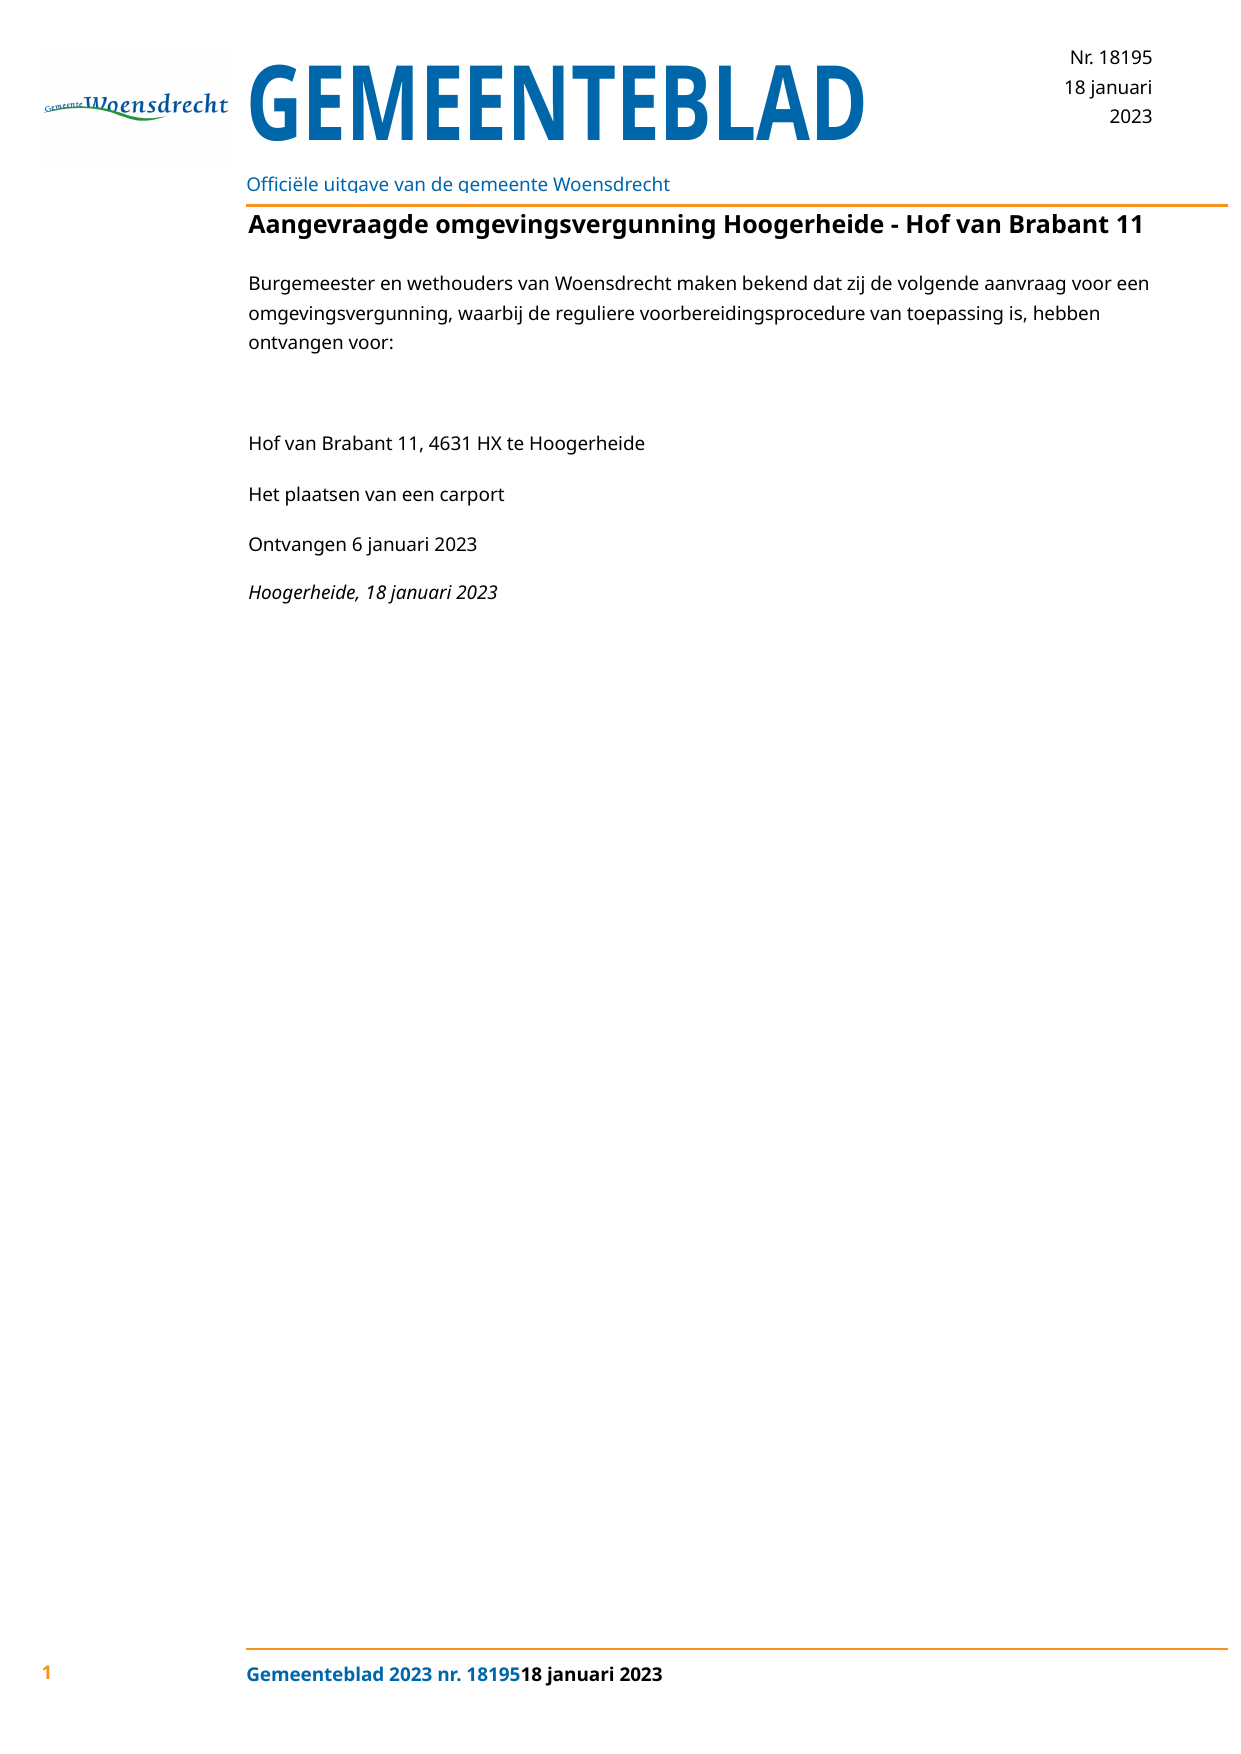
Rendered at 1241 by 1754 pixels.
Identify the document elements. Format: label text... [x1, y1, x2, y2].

text Hoogerheide, 18 januari 2023 [248, 579, 1152, 605]
text Ontvangen 6 januari 2023 [248, 531, 1152, 557]
text Burgemeester en wethouders van Woensdrecht maken bekend dat zij de volgende aanvraag voor een omgevingsvergunning, waarbij de reguliere voorbereidingsprocedure van toepassing is, hebben ontvangen voor: [248, 270, 1152, 355]
picture [41, 47, 231, 172]
text Hof van Brabant 11, 4631 HX te Hoogerheide [248, 430, 1152, 456]
text Het plaatsen van een carport [248, 481, 1152, 506]
text Aangevraagde omgevingsvergunning Hoogerheide - Hof van Brabant 11 [248, 207, 1152, 241]
